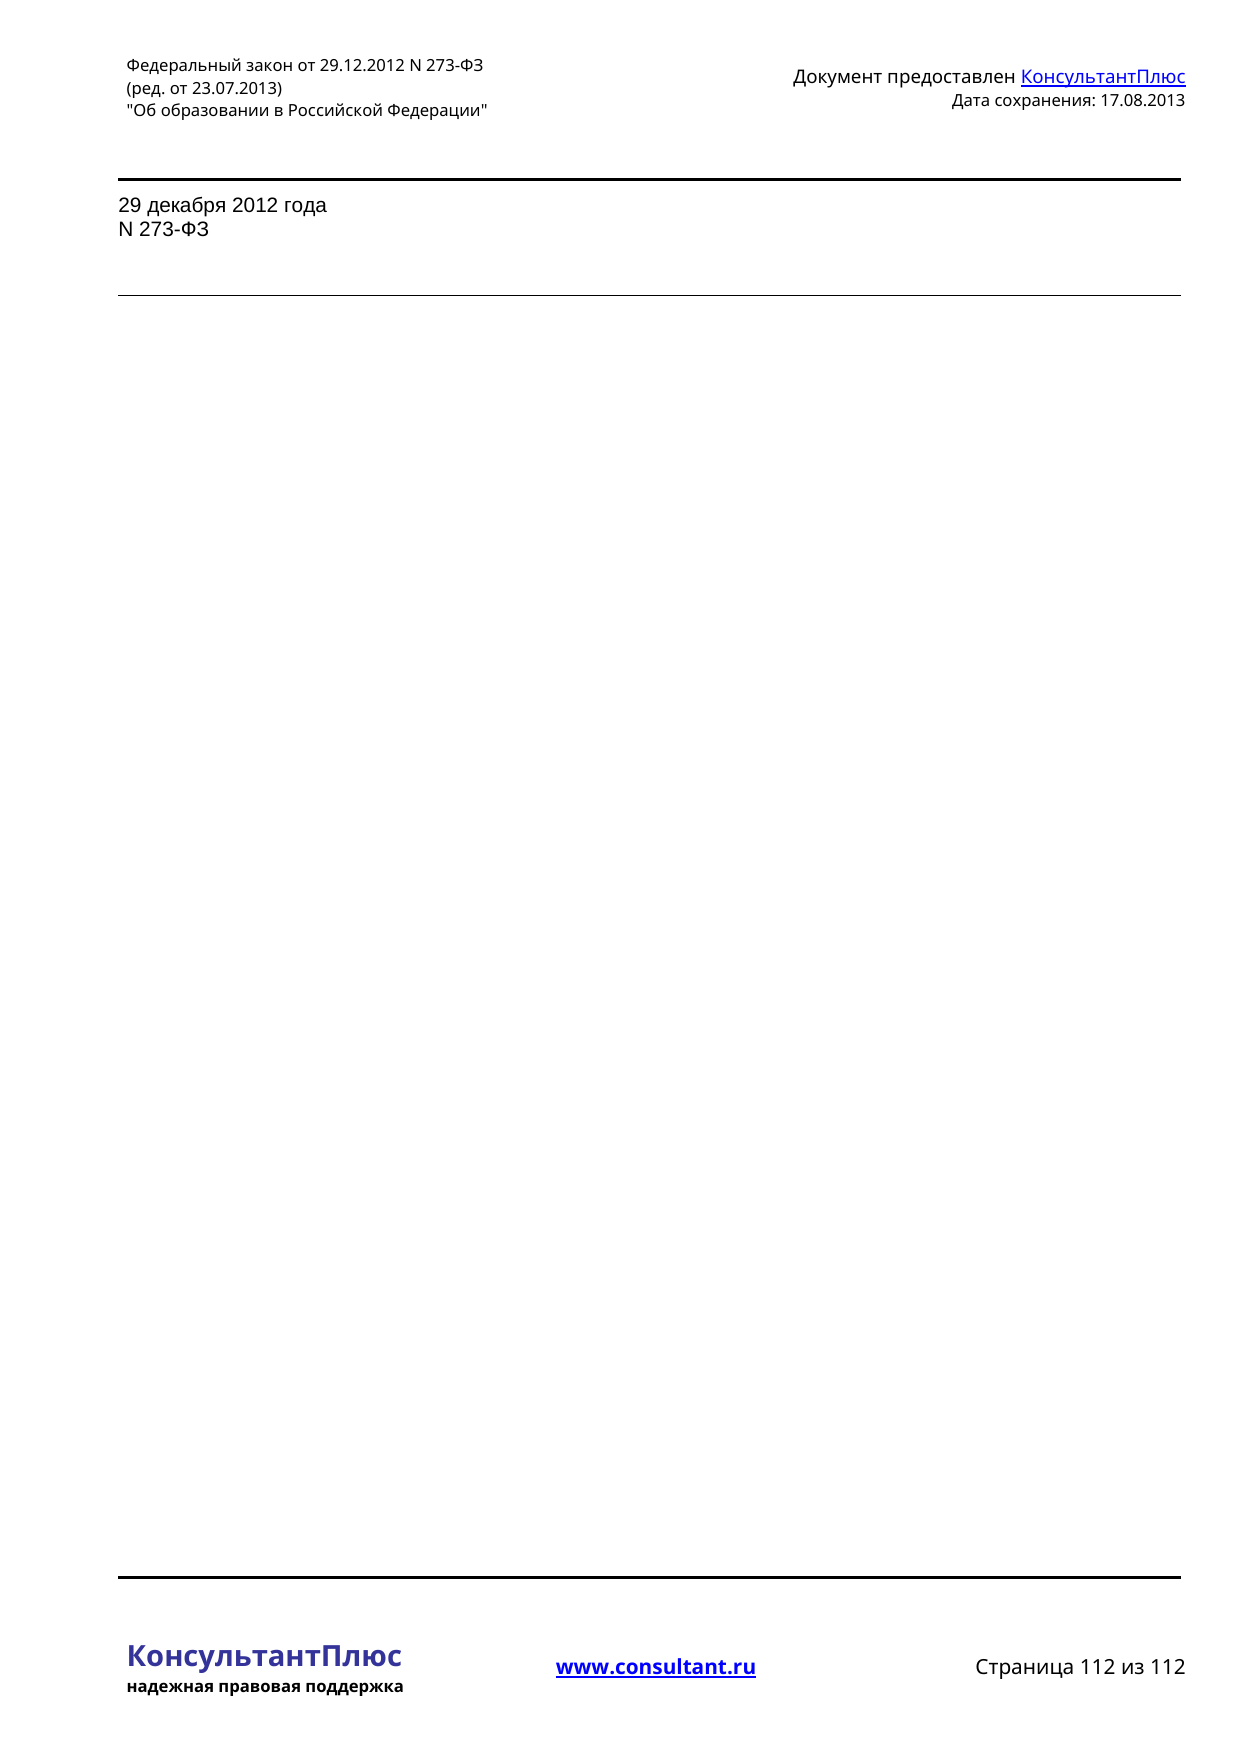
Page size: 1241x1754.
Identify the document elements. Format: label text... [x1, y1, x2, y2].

text 29 декабря 2012 года [118, 193, 1181, 217]
text N 273-ФЗ [118, 217, 1181, 241]
